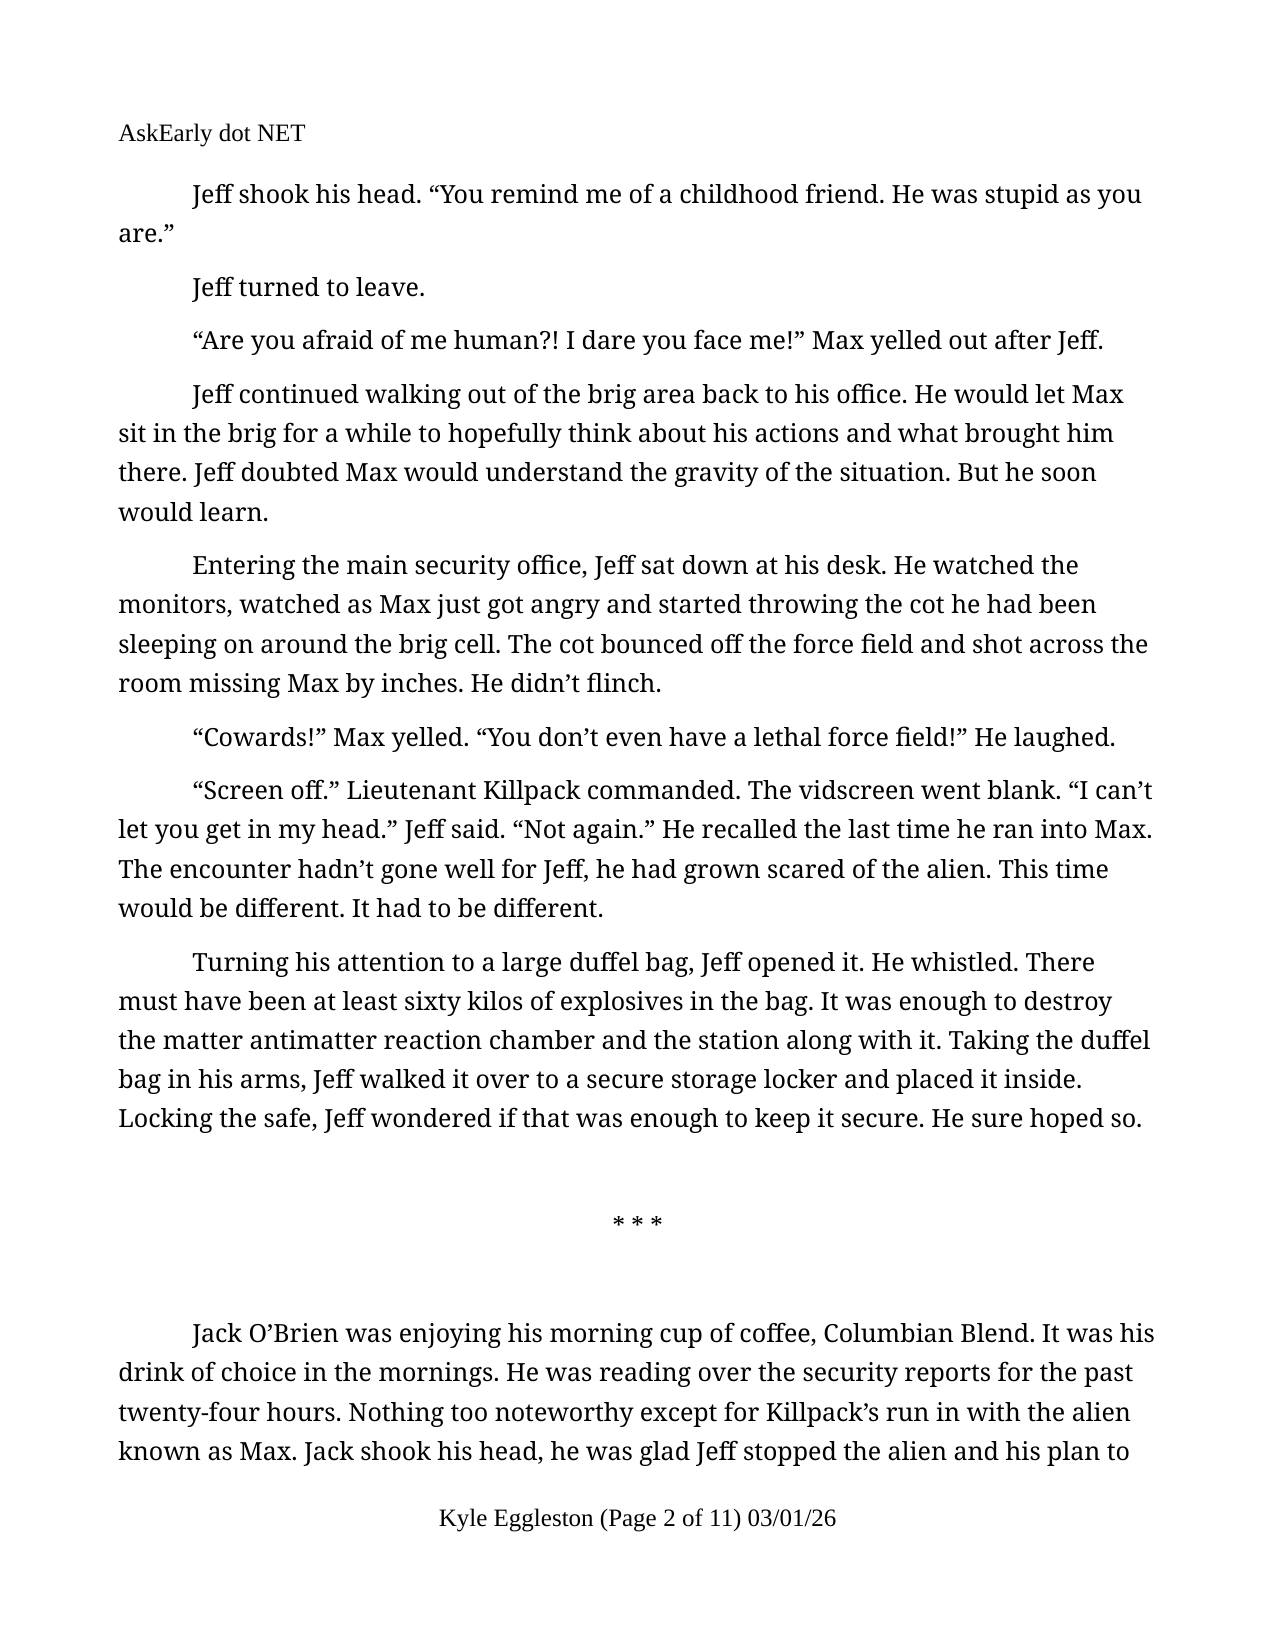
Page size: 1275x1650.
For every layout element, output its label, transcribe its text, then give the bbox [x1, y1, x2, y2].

text * * * [118, 1208, 1157, 1242]
text Jack O’Brien was enjoying his morning cup of coffee, Columbian Blend. It was his drink of choice in the mornings. He was reading over the security reports for the past twenty-four hours. Nothing too noteworthy except for Killpack’s run in with the alien known as Max. Jack shook his head, he was glad Jeff stopped the alien and his plan to [118, 1316, 1157, 1467]
text Jeff turned to leave. [118, 269, 1157, 303]
text Turning his attention to a large duffel bag, Jeff opened it. He whistled. There must have been at least sixty kilos of explosives in the bag. It was enough to destroy the matter antimatter reaction chamber and the station along with it. Taking the duffel bag in his arms, Jeff walked it over to a secure storage locker and placed it inside. Locking the safe, Jeff wondered if that was enough to keep it secure. He sure hoped so. [118, 944, 1157, 1135]
text “Cowards!” Max yelled. “You don’t even have a lethal force field!” He laughed. [118, 719, 1157, 753]
text “Are you afraid of me human?! I dare you face me!” Max yelled out after Jeff. [118, 323, 1157, 357]
text Entering the main security office, Jeff sat down at his desk. He watched the monitors, watched as Max just got angry and started throwing the cot he had been sleeping on around the brig cell. The cot bounced off the force field and shot across the room missing Max by inches. He didn’t flinch. [118, 548, 1157, 699]
text “Screen off.” Lieutenant Killpack commanded. The vidscreen went blank. “I can’t let you get in my head.” Jeff said. “Not again.” He recalled the last time he ran into Max. The encounter hadn’t gone well for Jeff, he had grown scared of the alien. This time would be different. It had to be different. [118, 773, 1157, 924]
text Jeff continued walking out of the brig area back to his office. He would let Max sit in the brig for a while to hopefully think about his actions and what brought him there. Jeff doubted Max would understand the gravity of the situation. But he soon would learn. [118, 377, 1157, 528]
text Jeff shook his head. “You remind me of a childhood friend. He was stupid as you are.” [118, 176, 1157, 249]
